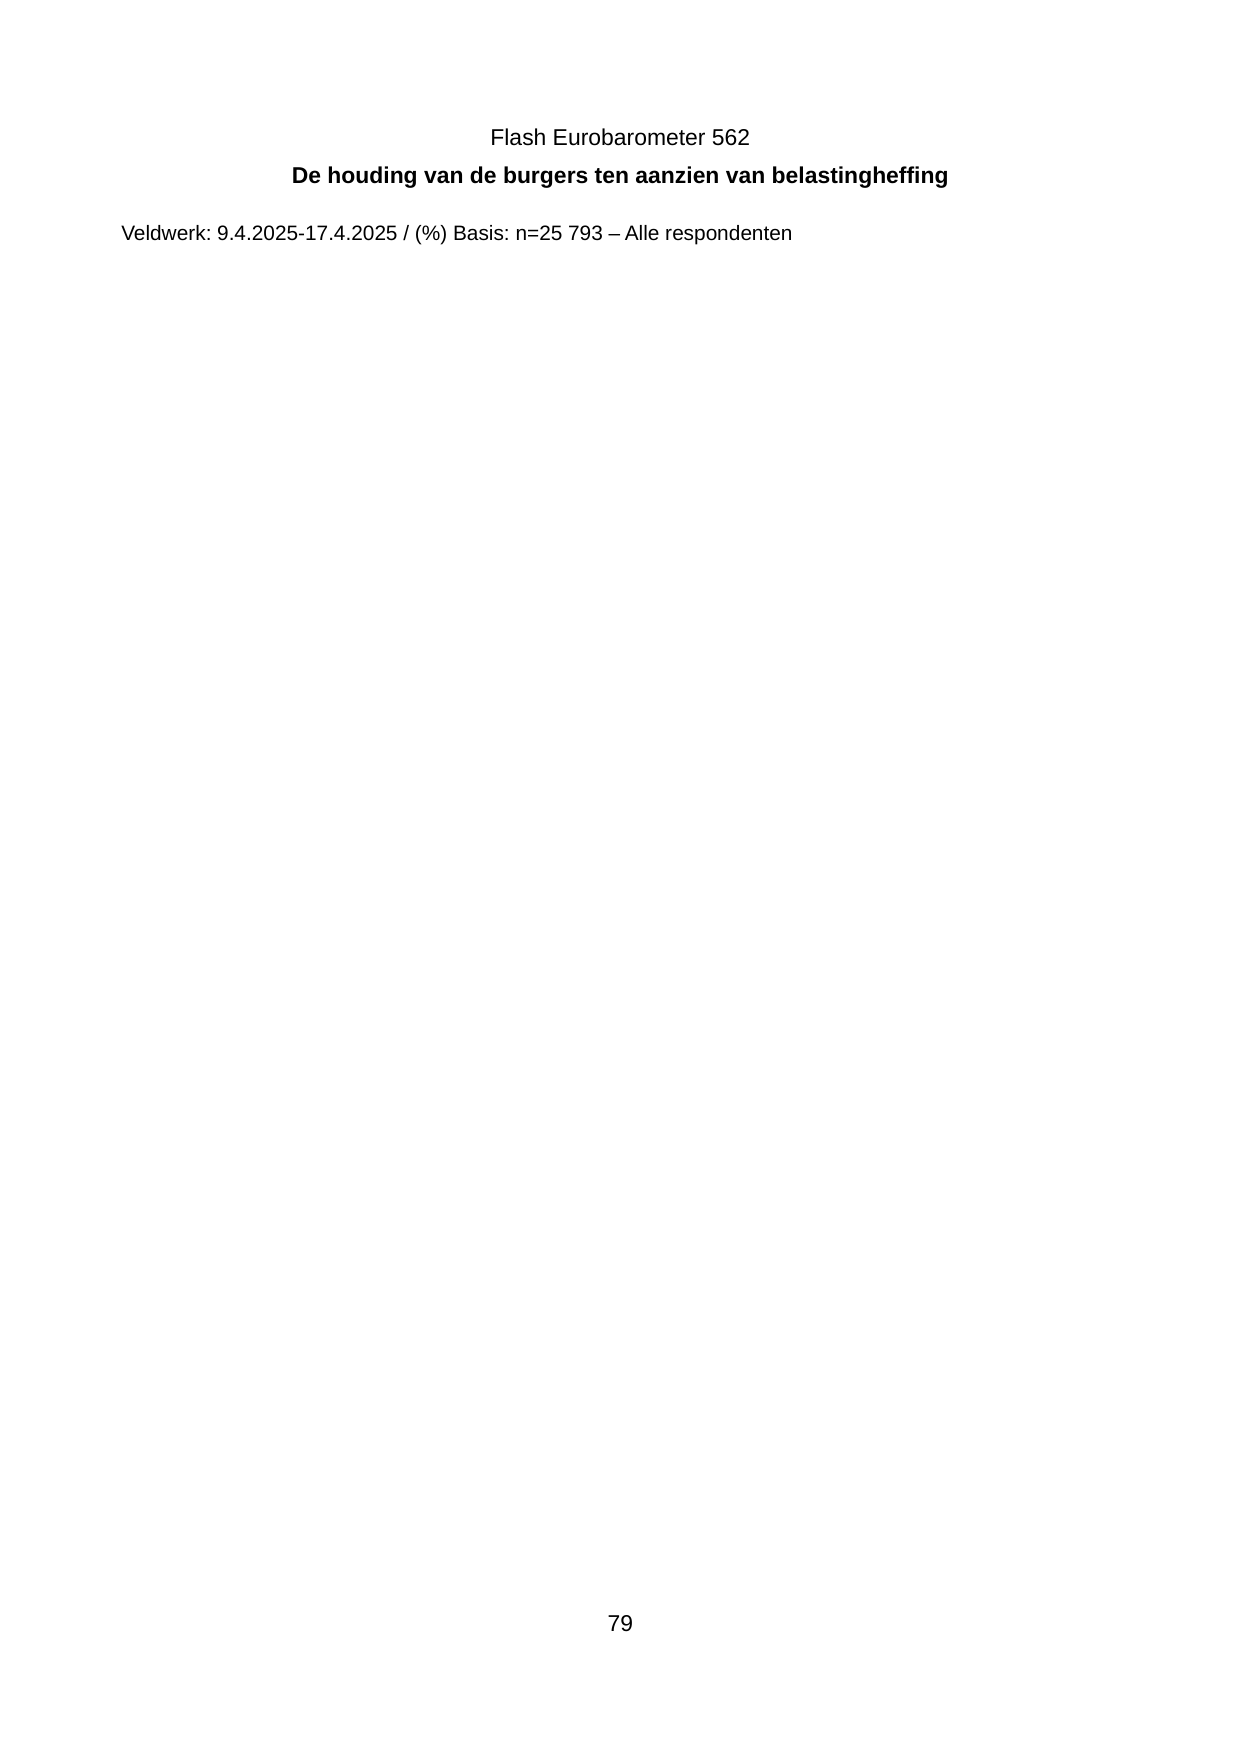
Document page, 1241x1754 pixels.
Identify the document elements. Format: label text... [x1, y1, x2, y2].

table_cell Veldwerk: 9.4.2025-17.4.2025 / (%) Basis: n=25 793 – Alle respondenten [118, 218, 1122, 248]
